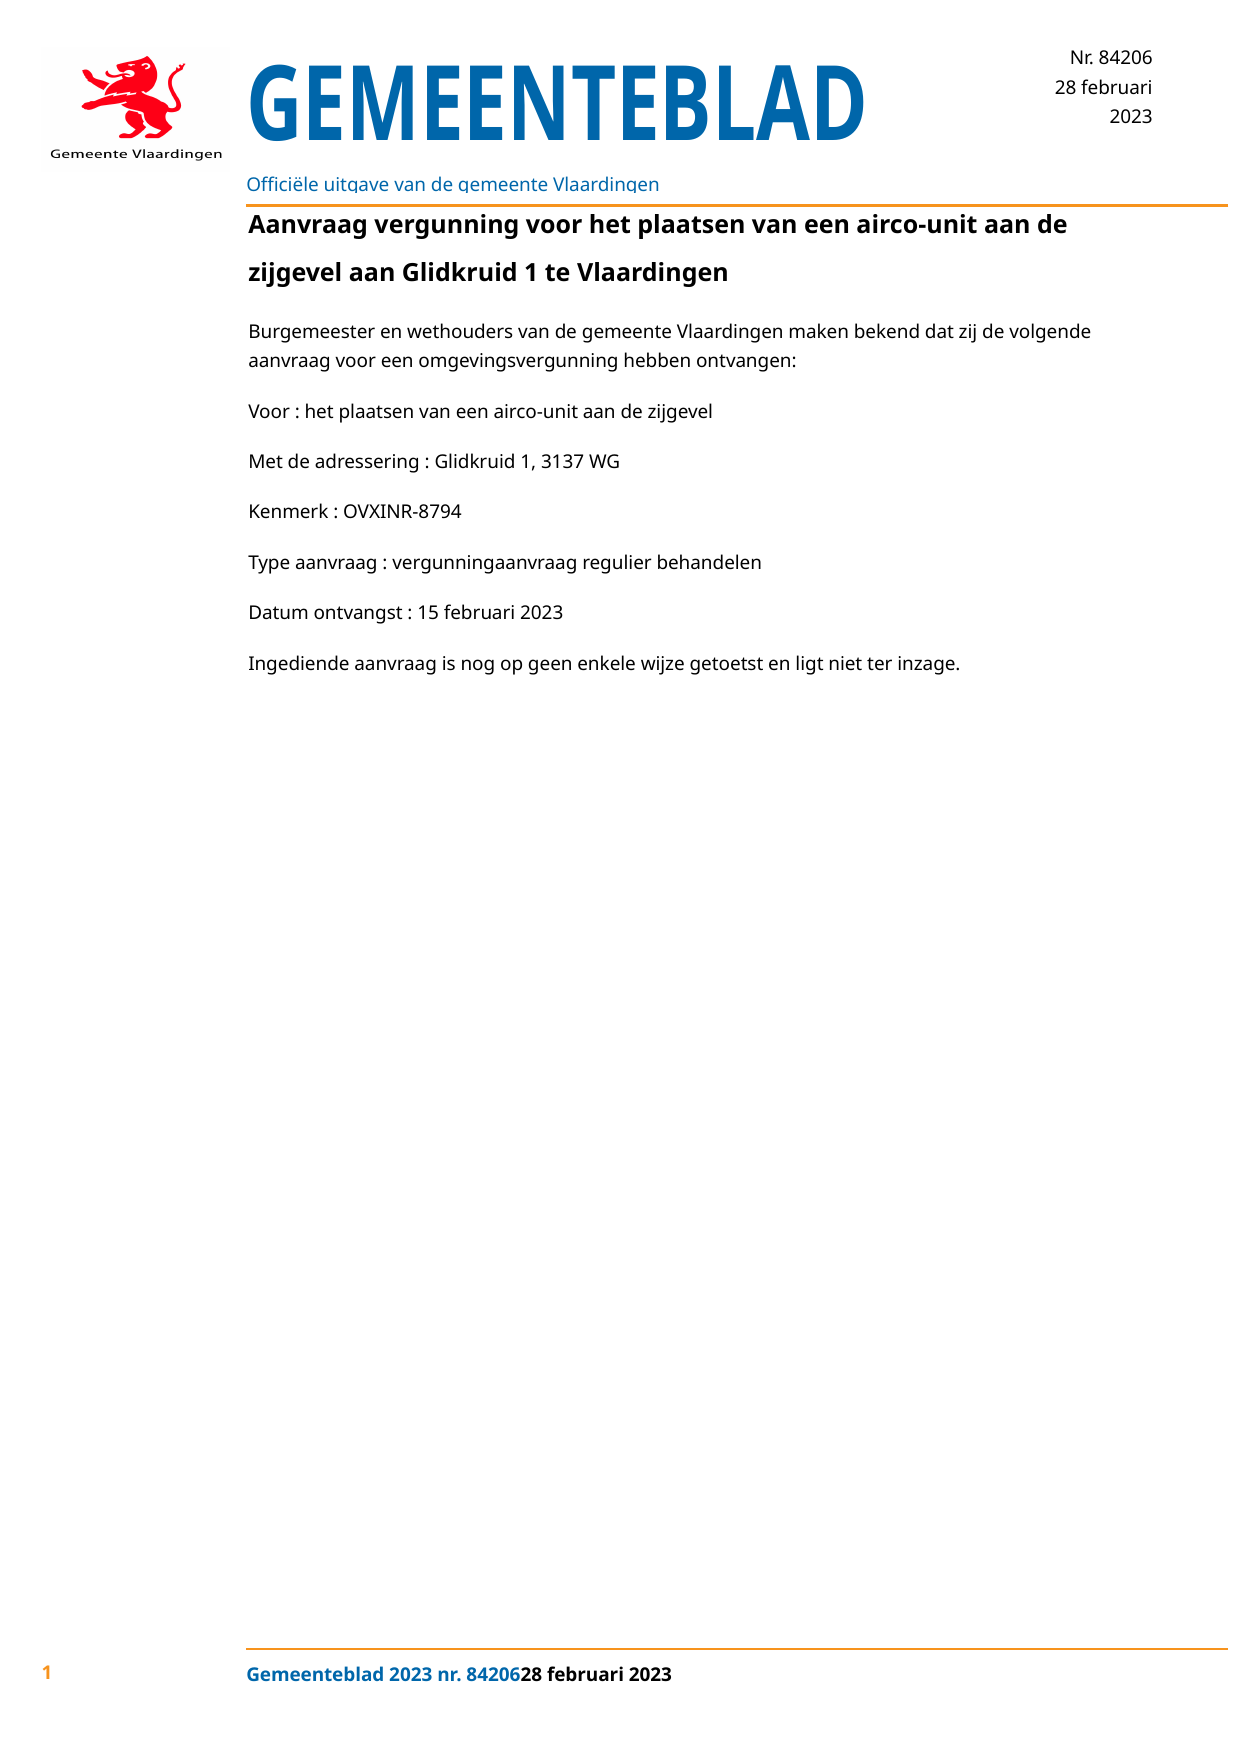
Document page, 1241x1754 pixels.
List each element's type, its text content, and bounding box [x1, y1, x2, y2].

text Datum ontvangst : 15 februari 2023 [248, 599, 1152, 625]
text Ingediende aanvraag is nog op geen enkele wijze getoetst en ligt niet ter inzage. [248, 650, 1152, 676]
text Aanvraag vergunning voor het plaatsen van een airco-unit aan de zijgevel aan Glidkruid 1 te Vlaardingen [248, 207, 1152, 288]
text Type aanvraag : vergunningaanvraag regulier behandelen [248, 549, 1152, 575]
text Voor : het plaatsen van een airco-unit aan de zijgevel [248, 398, 1152, 424]
text Kenmerk : OVXINR-8794 [248, 499, 1152, 524]
picture [41, 47, 231, 172]
text Met de adressering : Glidkruid 1, 3137 WG [248, 448, 1152, 474]
text Burgemeester en wethouders van de gemeente Vlaardingen maken bekend dat zij de volgende aanvraag voor een omgevingsvergunning hebben ontvangen: [248, 318, 1152, 373]
